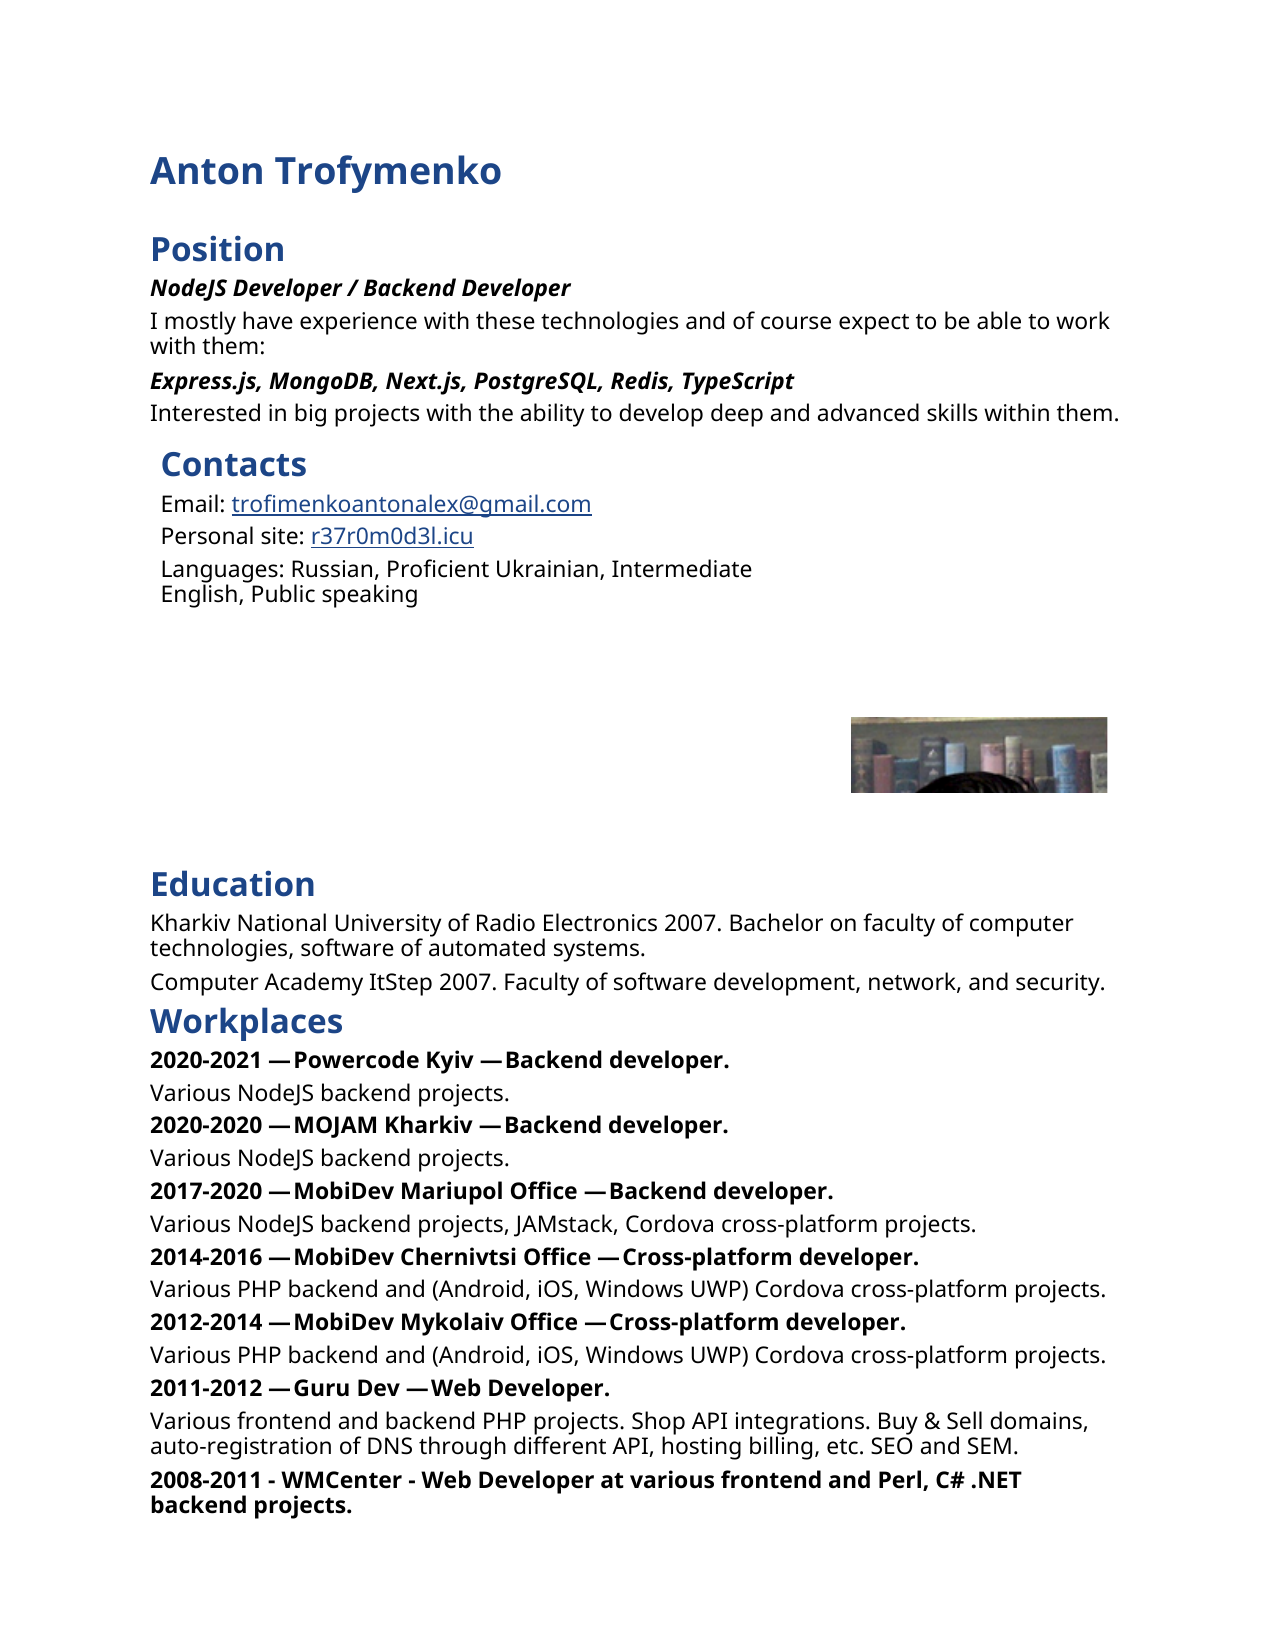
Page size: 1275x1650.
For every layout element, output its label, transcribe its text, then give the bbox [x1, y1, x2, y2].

text Various NodeJS backend projects, JAMstack, Cordova cross-platform projects. [150, 1211, 1125, 1238]
text Kharkiv National University of Radio Electronics 2007. Bachelor on faculty of computer technologies, software of automated systems. [150, 910, 1125, 963]
text 2014-2016 — MobiDev Chernivtsi Office — Cross-platform developer. [150, 1244, 1125, 1270]
text Various NodeJS backend projects. [150, 1145, 1125, 1172]
text 2011-2012 — Guru Dev — Web Developer. [150, 1375, 1125, 1402]
text Various PHP backend and (Android, iOS, Windows UWP) Cordova cross-platform projects. [150, 1277, 1125, 1303]
table_header [842, 436, 1124, 863]
table_header [815, 436, 840, 863]
text 2020-2020 — MOJAM Kharkiv — Backend developer. [150, 1113, 1125, 1139]
text NodeJS Developer / Backend Developer [150, 276, 1125, 302]
subtitle Anton Trofymenko [150, 150, 1125, 193]
table_header Contacts Email: trofimenkoantonalex@gmail.com Personal site: r37r0m0d3l.icu Languages: Russian, Proficient Ukrainian, Intermediate English, Public speaking [151, 436, 813, 863]
text 2008-2011 - WMCenter - Web Developer at various frontend and Perl, C# .NET backend projects. [150, 1467, 1125, 1520]
text I mostly have experience with these technologies and of course expect to be able to work with them: [150, 308, 1125, 362]
subtitle Education [150, 865, 1125, 904]
text 2017-2020 — MobiDev Mariupol Office — Backend developer. [150, 1178, 1125, 1205]
text Various frontend and backend PHP projects. Shop API integrations. Buy & Sell domains, auto-registration of DNS through different API, hosting billing, etc. SEO and SEM. [150, 1408, 1125, 1461]
text Various PHP backend and (Android, iOS, Windows UWP) Cordova cross-platform projects. [150, 1342, 1125, 1369]
subtitle Position [150, 231, 1125, 269]
text 2020-2021 — Powercode Kyiv — Backend developer. [150, 1047, 1125, 1073]
text Computer Academy ItStep 2007. Faculty of software development, network, and security. [150, 969, 1125, 996]
text Express.js, MongoDB, Next.js, PostgreSQL, Redis, TypeScript [150, 368, 1125, 394]
text Various NodeJS backend projects. [150, 1080, 1125, 1106]
subtitle Workplaces [150, 1002, 1125, 1041]
text 2012-2014 — MobiDev Mykolaiv Office — Cross-platform developer. [150, 1309, 1125, 1336]
text Interested in big projects with the ability to develop deep and advanced skills within them. [150, 401, 1125, 427]
